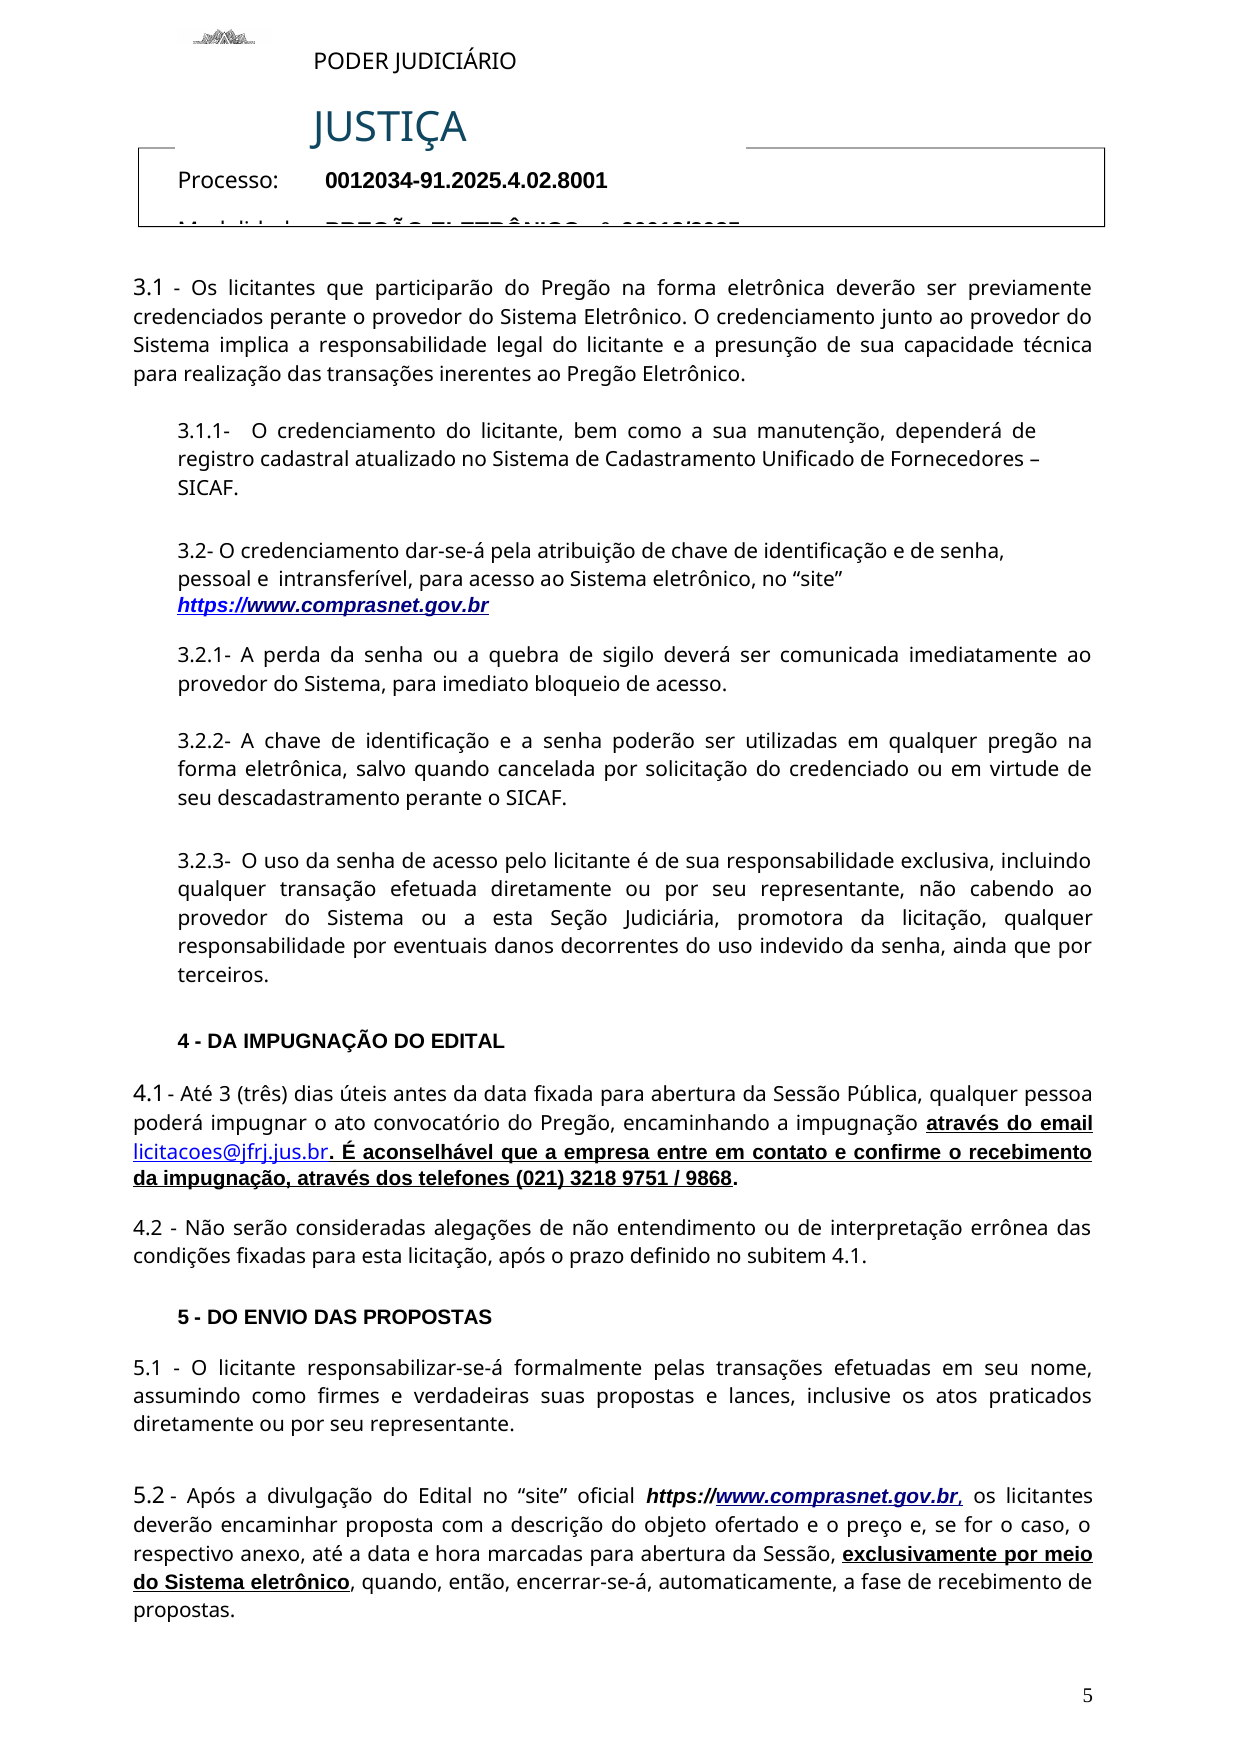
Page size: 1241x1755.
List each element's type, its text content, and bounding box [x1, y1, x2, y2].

list - DO ENVIO DAS PROPOSTAS [177, 1304, 1137, 1328]
text 3.2- O credenciamento dar-se-á pela atribuição de chave de identificação e de senha, pessoal e intransferível, para acesso ao Sistema eletrônico, no “site” https://www.comprasnet.gov.br [177, 536, 1081, 617]
list - Não serão consideradas alegações de não entendimento ou de interpretação errônea das condições fixadas para esta licitação, após o prazo definido no subitem 4.1. [133, 1213, 1093, 1270]
text 3.2.1- A perda da senha ou a quebra de sigilo deverá ser comunicada imediatamente ao provedor do Sistema, para imediato bloqueio de acesso. [177, 641, 1093, 697]
list - Após a divulgação do Edital no “site” oficial https://www.comprasnet.gov.br, os licitantes deverão encaminhar proposta com a descrição do objeto ofertado e o preço e, se for o caso, o respectivo anexo, até a data e hora marcadas para abertura da Sessão, exclusivamente por meio do Sistema eletrônico, quando, então, encerrar-se-á, automaticamente, a fase de recebimento de propostas. [133, 1479, 1093, 1624]
text 3.2.2- A chave de identificação e a senha poderão ser utilizadas em qualquer pregão na forma eletrônica, salvo quando cancelada por solicitação do credenciado ou em virtude de seu descadastramento perante o SICAF. [177, 726, 1094, 811]
text 3.1.1- O credenciamento do licitante, bem como a sua manutenção, dependerá de registro cadastral atualizado no Sistema de Cadastramento Unificado de Fornecedores – SICAF. [177, 416, 1081, 501]
list - Até 3 (três) dias úteis antes da data fixada para abertura da Sessão Pública, qualquer pessoa poderá impugnar o ato convocatório do Pregão, encaminhando a impugnação através do email licitacoes@jfrj.jus.br. É aconselhável que a empresa entre em contato e confirme o recebimento da impugnação, através dos telefones (021) 3218 9751 / 9868. [133, 1077, 1093, 1189]
text 3.2.3- O uso da senha de acesso pelo licitante é de sua responsabilidade exclusiva, incluindo qualquer transação efetuada diretamente ou por seu representante, não cabendo ao provedor do Sistema ou a esta Seção Judiciária, promotora da licitação, qualquer responsabilidade por eventuais danos decorrentes do uso indevido da senha, ainda que por terceiros. [177, 846, 1093, 988]
list - Os licitantes que participarão do Pregão na forma eletrônica deverão ser previamente credenciados perante o provedor do Sistema Eletrônico. O credenciamento junto ao provedor do Sistema implica a responsabilidade legal do licitante e a presunção de sua capacidade técnica para realização das transações inerentes ao Pregão Eletrônico. [133, 271, 1093, 387]
list - O licitante responsabilizar-se-á formalmente pelas transações efetuadas em seu nome, assumindo como firmes e verdadeiras suas propostas e lances, inclusive os atos praticados diretamente ou por seu representante. [133, 1353, 1093, 1438]
list - DA IMPUGNAÇÃO DO EDITAL [177, 1029, 1137, 1053]
